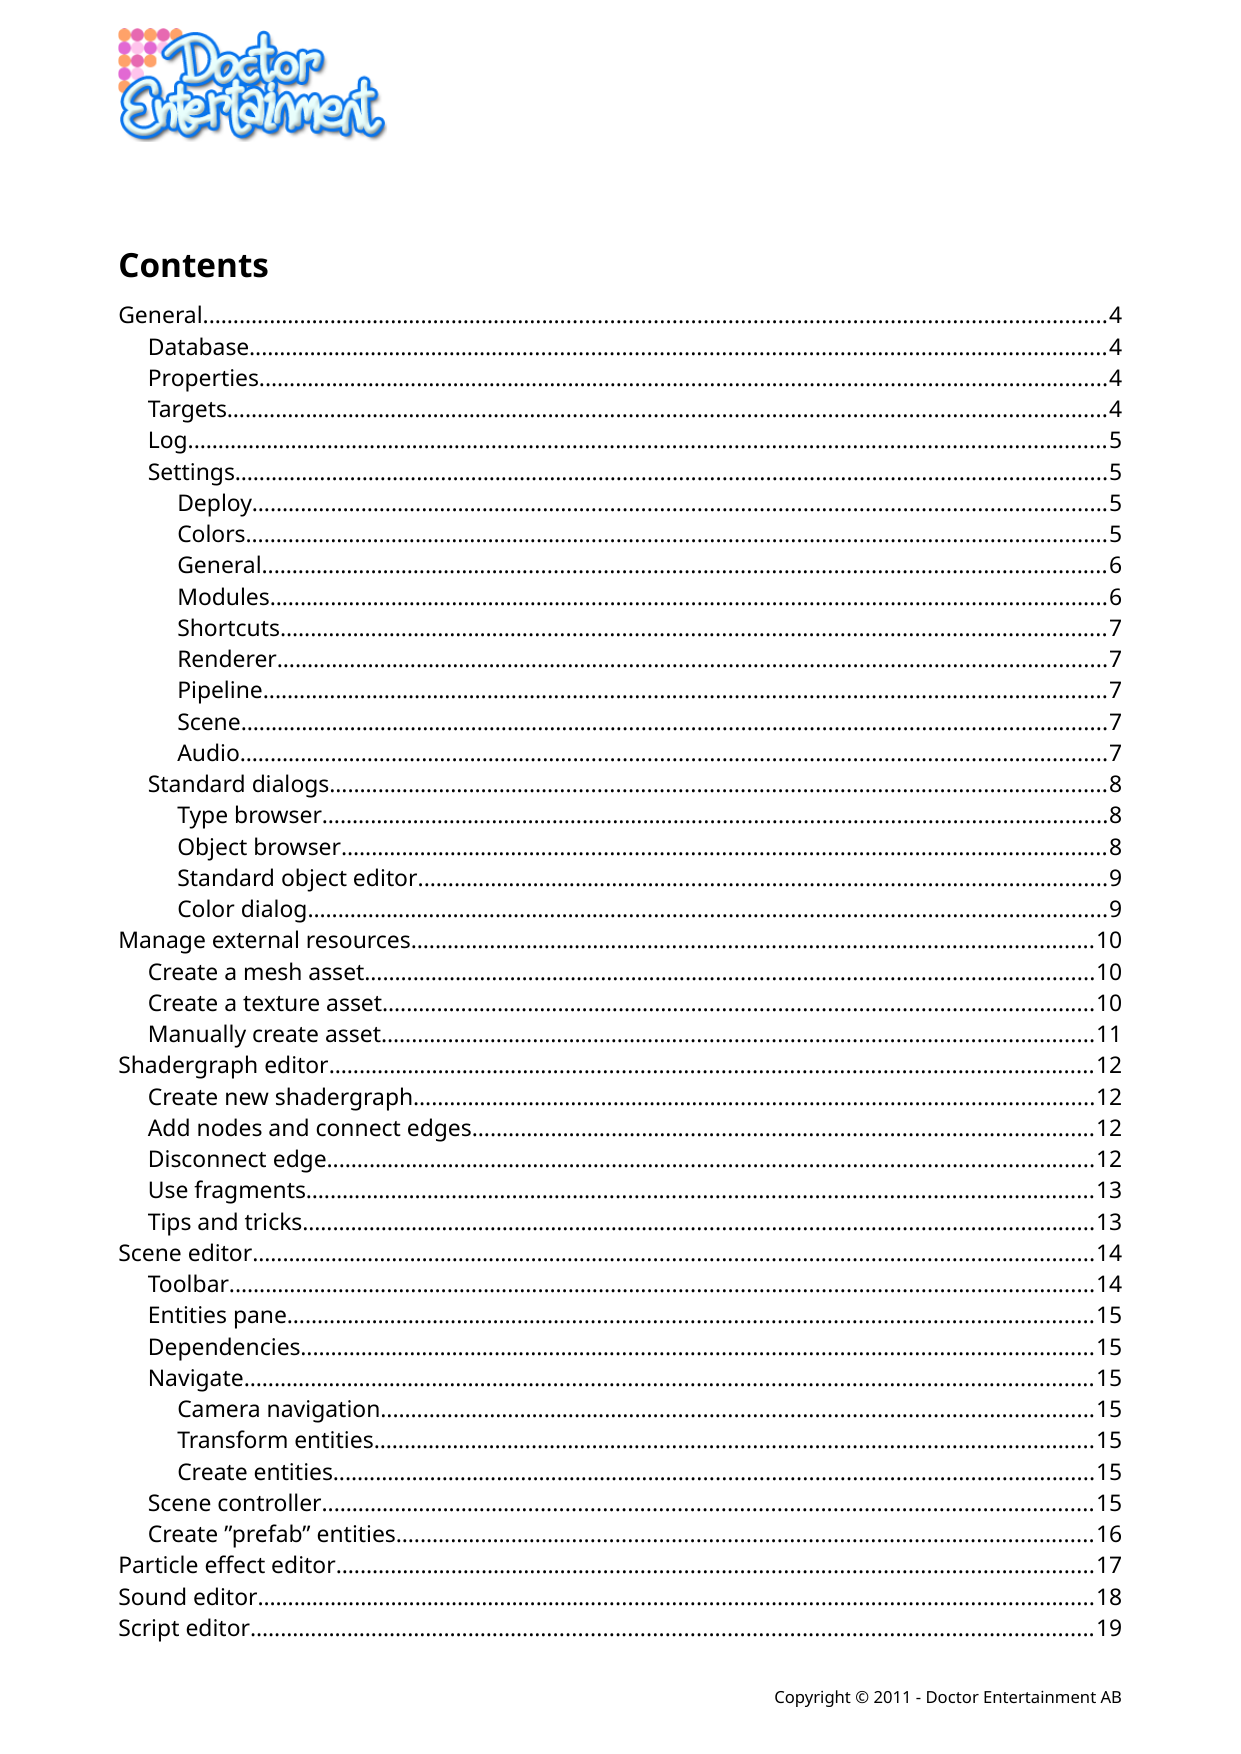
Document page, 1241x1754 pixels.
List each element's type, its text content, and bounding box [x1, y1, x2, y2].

text Targets 4 [148, 393, 1122, 424]
text Script editor 19 [118, 1612, 1122, 1643]
text Settings 5 [148, 456, 1122, 487]
text General 6 [177, 549, 1122, 581]
text Camera navigation 15 [177, 1393, 1122, 1424]
text Properties 4 [148, 362, 1122, 393]
text Scene editor 14 [118, 1237, 1122, 1268]
text Renderer 7 [177, 643, 1122, 674]
text Tips and tricks 13 [148, 1206, 1122, 1237]
text Deploy 5 [177, 487, 1122, 518]
text Disconnect edge 12 [148, 1143, 1122, 1174]
text Shortcuts 7 [177, 612, 1122, 643]
text Pipeline 7 [177, 674, 1122, 706]
text Log 5 [148, 424, 1122, 456]
text Create new shadergraph 12 [148, 1081, 1122, 1112]
text Toolbar 14 [148, 1268, 1122, 1299]
text Create a mesh asset 10 [148, 956, 1122, 987]
text Colors 5 [177, 518, 1122, 549]
subtitle Contents [118, 241, 1122, 287]
text Entities pane 15 [148, 1299, 1122, 1331]
text Shadergraph editor 12 [118, 1049, 1122, 1081]
text Audio 7 [177, 737, 1122, 768]
text General 4 [118, 299, 1122, 331]
text Object browser 8 [177, 831, 1122, 862]
text Dependencies 15 [148, 1331, 1122, 1362]
text Create a texture asset 10 [148, 987, 1122, 1018]
text Scene controller 15 [148, 1487, 1122, 1518]
text Standard dialogs 8 [148, 768, 1122, 799]
text Standard object editor 9 [177, 862, 1122, 893]
text Type browser 8 [177, 799, 1122, 831]
text Manually create asset 11 [148, 1018, 1122, 1049]
text Add nodes and connect edges 12 [148, 1112, 1122, 1143]
text Scene 7 [177, 706, 1122, 737]
text Create entities 15 [177, 1456, 1122, 1487]
text Sound editor 18 [118, 1581, 1122, 1612]
text Transform entities 15 [177, 1424, 1122, 1456]
text Create ”prefab” entities 16 [148, 1518, 1122, 1549]
text Use fragments 13 [148, 1174, 1122, 1206]
text Modules 6 [177, 581, 1122, 612]
text Database 4 [148, 331, 1122, 362]
text Color dialog 9 [177, 893, 1122, 924]
text Navigate 15 [148, 1362, 1122, 1393]
text Particle effect editor 17 [118, 1549, 1122, 1581]
text Manage external resources 10 [118, 924, 1122, 956]
